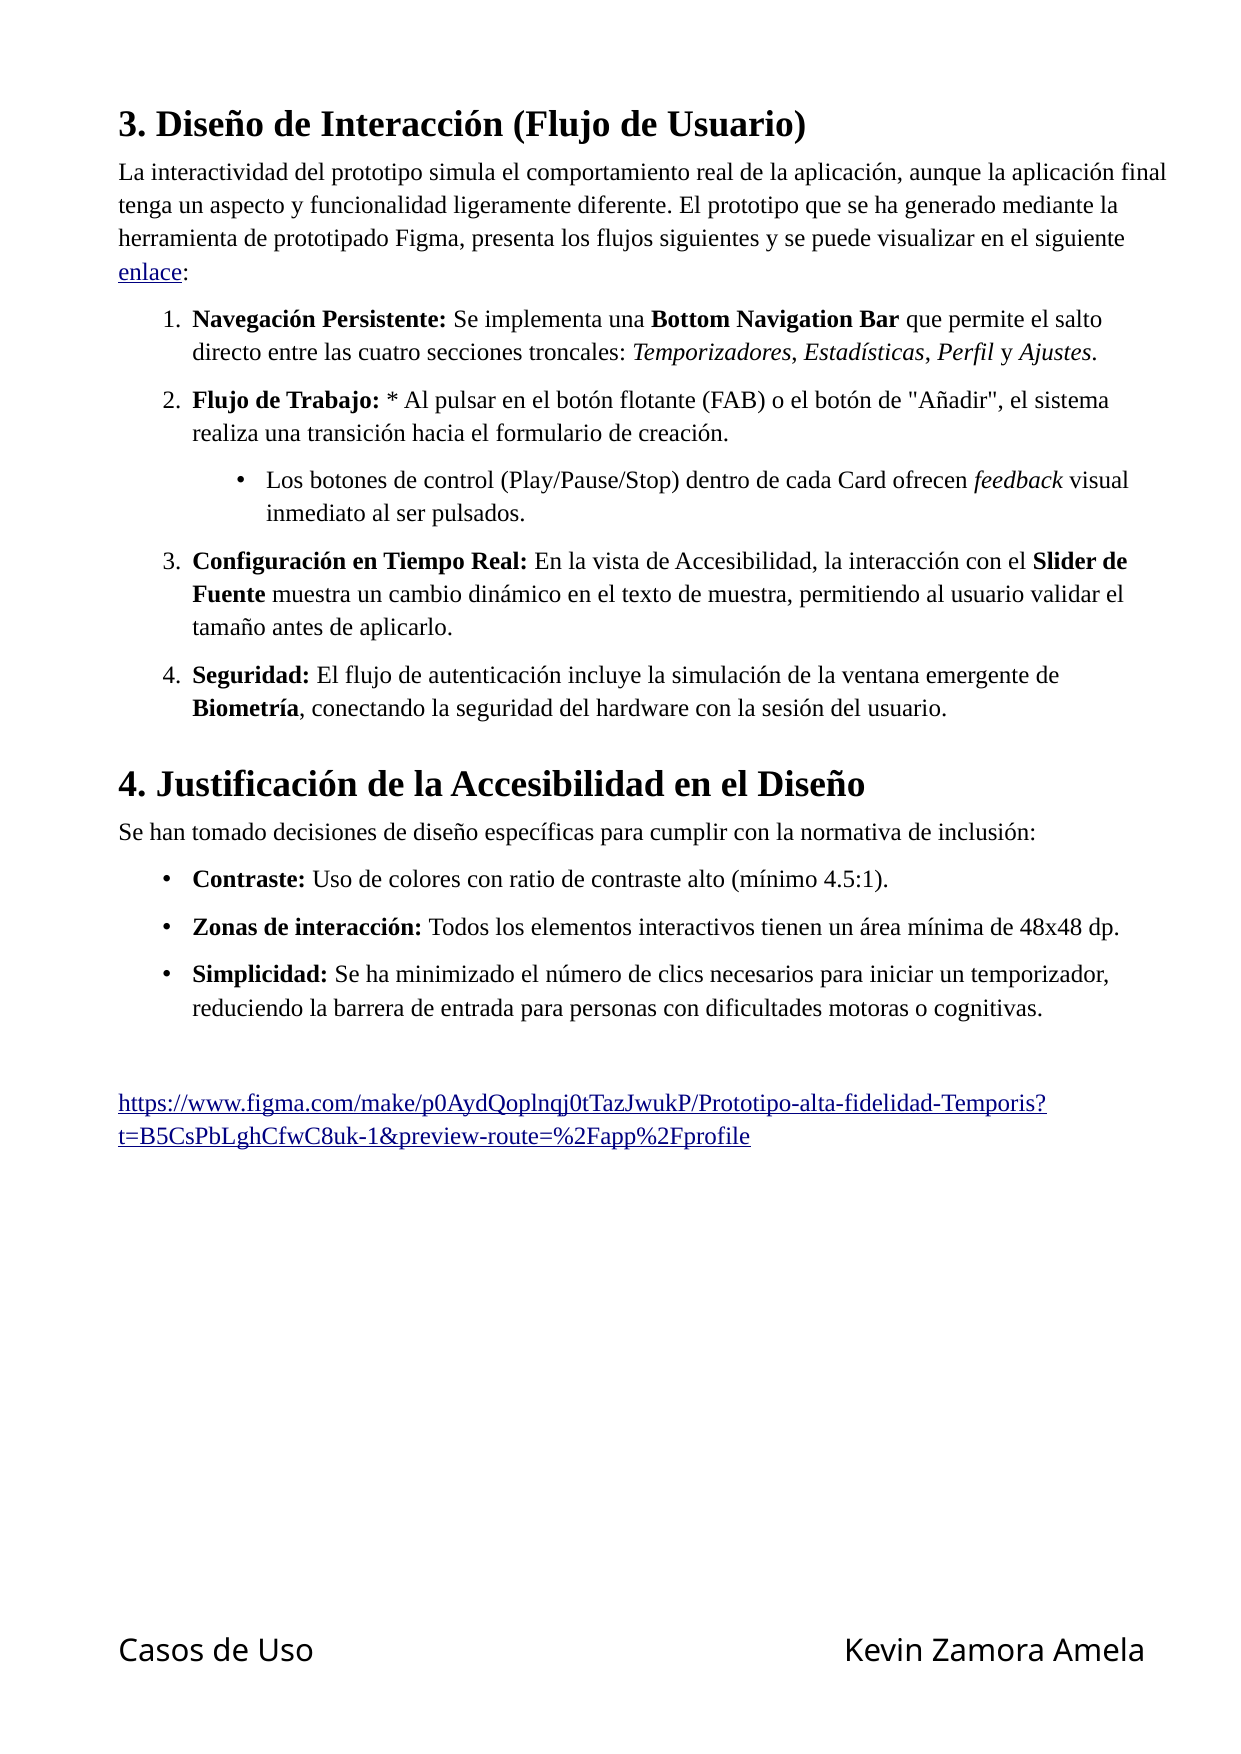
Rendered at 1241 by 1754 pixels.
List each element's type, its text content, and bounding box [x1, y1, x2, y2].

list Navegación Persistente: Se implementa una Bottom Navigation Bar que permite el salto directo entre las cuatro secciones troncales: Temporizadores, Estadísticas, Perfil y Ajustes. [162, 304, 1170, 366]
text Se han tomado decisiones de diseño específicas para cumplir con la normativa de inclusión: [118, 817, 1170, 846]
list Contraste: Uso de colores con ratio de contraste alto (mínimo 4.5:1). [162, 864, 1170, 893]
text https://www.figma.com/make/p0AydQoplnqj0tTazJwukP/Prototipo-alta-fidelidad-Temporis?t=B5CsPbLghCfwC8uk-1&preview-route=%2Fapp%2Fprofile [118, 1088, 1170, 1149]
list Los botones de control (Play/Pause/Stop) dentro de cada Card ofrecen feedback visual inmediato al ser pulsados. [236, 465, 1170, 527]
text La interactividad del prototipo simula el comportamiento real de la aplicación, aunque la aplicación final tenga un aspecto y funcionalidad ligeramente diferente. El prototipo que se ha generado mediante la herramienta de prototipado Figma, presenta los flujos siguientes y se puede visualizar en el siguiente enlace: [118, 157, 1170, 285]
list Simplicidad: Se ha minimizado el número de clics necesarios para iniciar un temporizador, reduciendo la barrera de entrada para personas con dificultades motoras o cognitivas. [162, 959, 1170, 1021]
list Zonas de interacción: Todos los elementos interactivos tienen un área mínima de 48x48 dp. [162, 912, 1170, 941]
subtitle 3. Diseño de Interacción (Flujo de Usuario) [118, 102, 1170, 145]
subtitle 4. Justificación de la Accesibilidad en el Diseño [118, 761, 1170, 804]
list Seguridad: El flujo de autenticación incluye la simulación de la ventana emergente de Biometría, conectando la seguridad del hardware con la sesión del usuario. [162, 660, 1170, 721]
list Flujo de Trabajo: * Al pulsar en el botón flotante (FAB) o el botón de "Añadir", el sistema realiza una transición hacia el formulario de creación. [162, 385, 1170, 447]
list Configuración en Tiempo Real: En la vista de Accesibilidad, la interacción con el Slider de Fuente muestra un cambio dinámico en el texto de muestra, permitiendo al usuario validar el tamaño antes de aplicarlo. [162, 546, 1170, 641]
